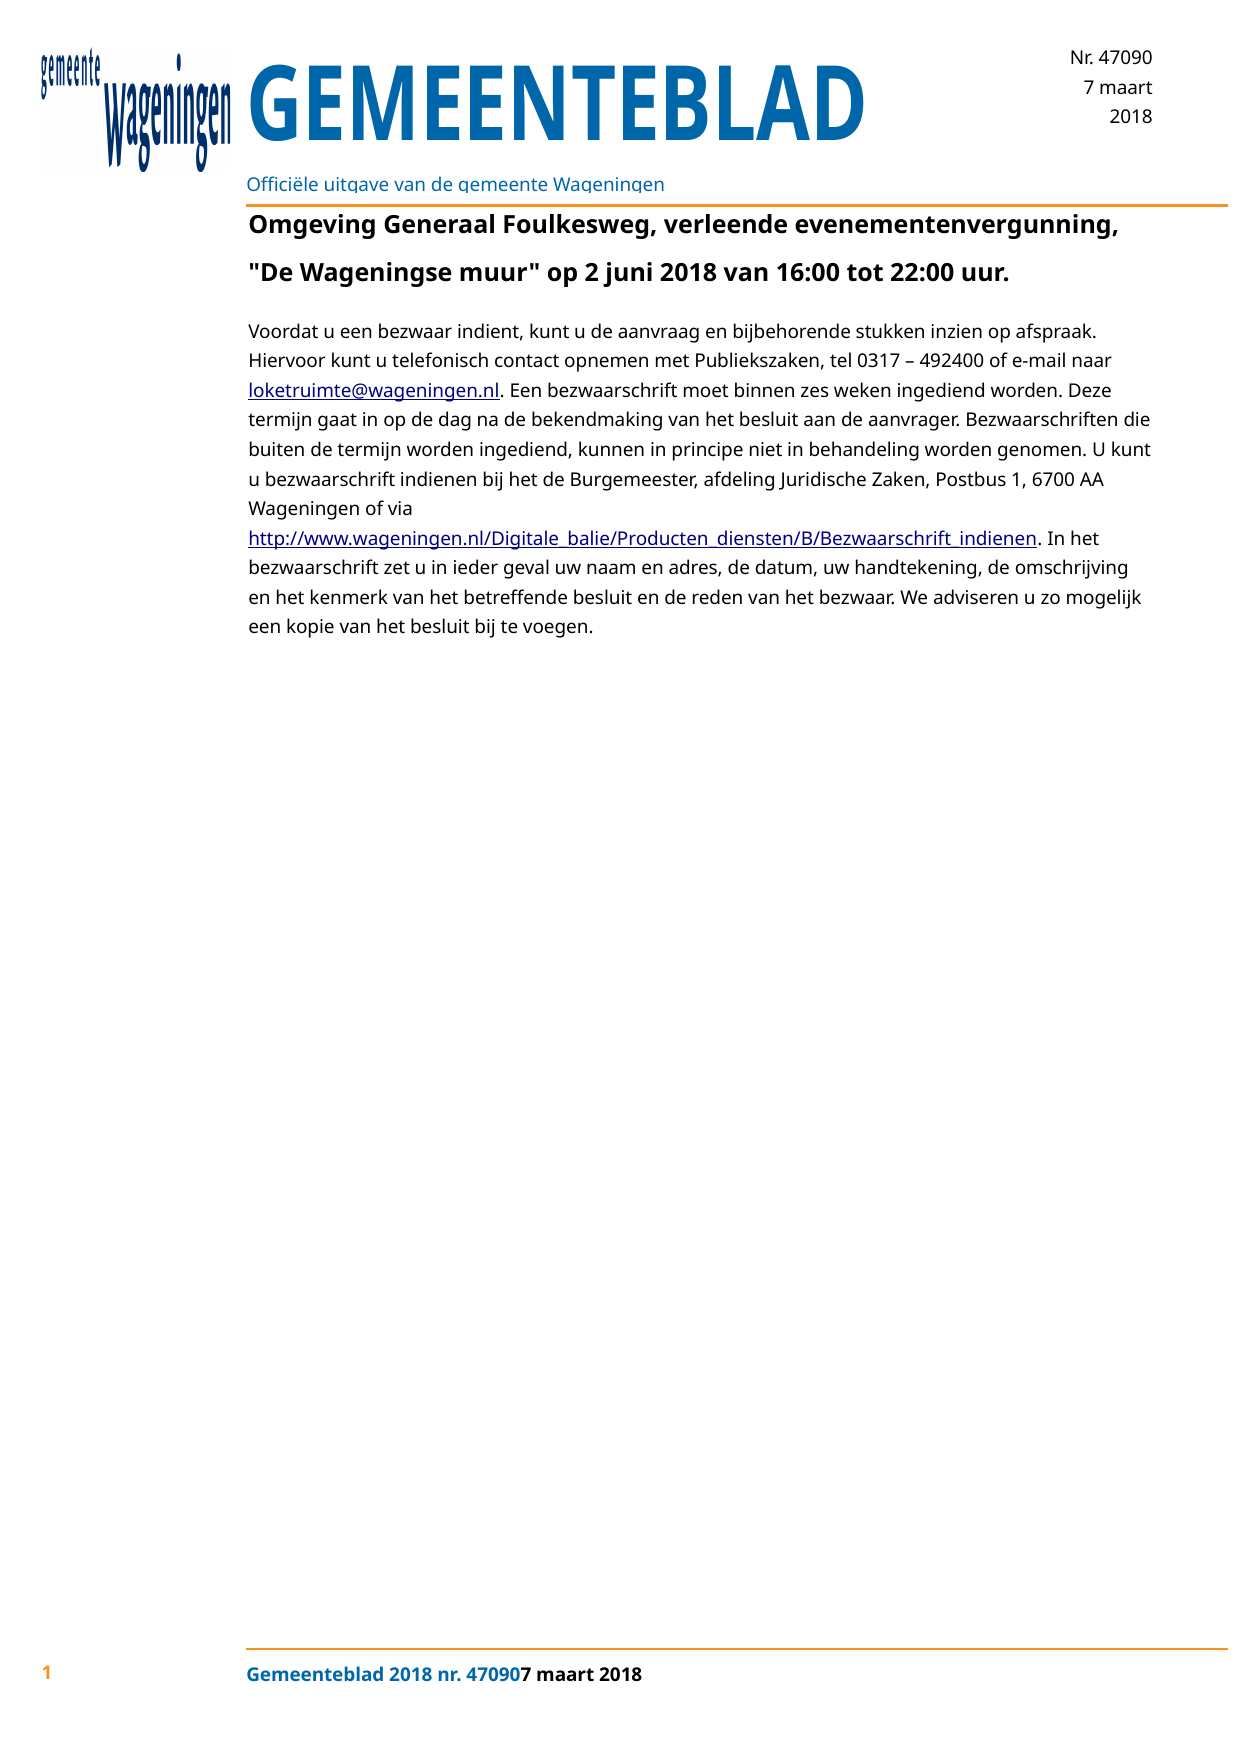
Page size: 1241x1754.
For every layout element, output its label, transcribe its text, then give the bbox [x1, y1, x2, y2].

picture [41, 47, 231, 172]
text Voordat u een bezwaar indient, kunt u de aanvraag en bijbehorende stukken inzien op afspraak. Hiervoor kunt u telefonisch contact opnemen met Publiekszaken, tel 0317 – 492400 of e-mail naar loketruimte@wageningen.nl. Een bezwaarschrift moet binnen zes weken ingediend worden. Deze termijn gaat in op de dag na de bekendmaking van het besluit aan de aanvrager. Bezwaarschriften die buiten de termijn worden ingediend, kunnen in principe niet in behandeling worden genomen. U kunt u bezwaarschrift indienen bij het de Burgemeester, afdeling Juridische Zaken, Postbus 1, 6700 AA Wageningen of via http://www.wageningen.nl/Digitale_balie/Producten_diensten/B/Bezwaarschrift_indienen. In het bezwaarschrift zet u in ieder geval uw naam en adres, de datum, uw handtekening, de omschrijving en het kenmerk van het betreffende besluit en de reden van het bezwaar. We adviseren u zo mogelijk een kopie van het besluit bij te voegen. [248, 318, 1152, 639]
text Omgeving Generaal Foulkesweg, verleende evenementenvergunning, "De Wageningse muur" op 2 juni 2018 van 16:00 tot 22:00 uur. [248, 207, 1152, 288]
